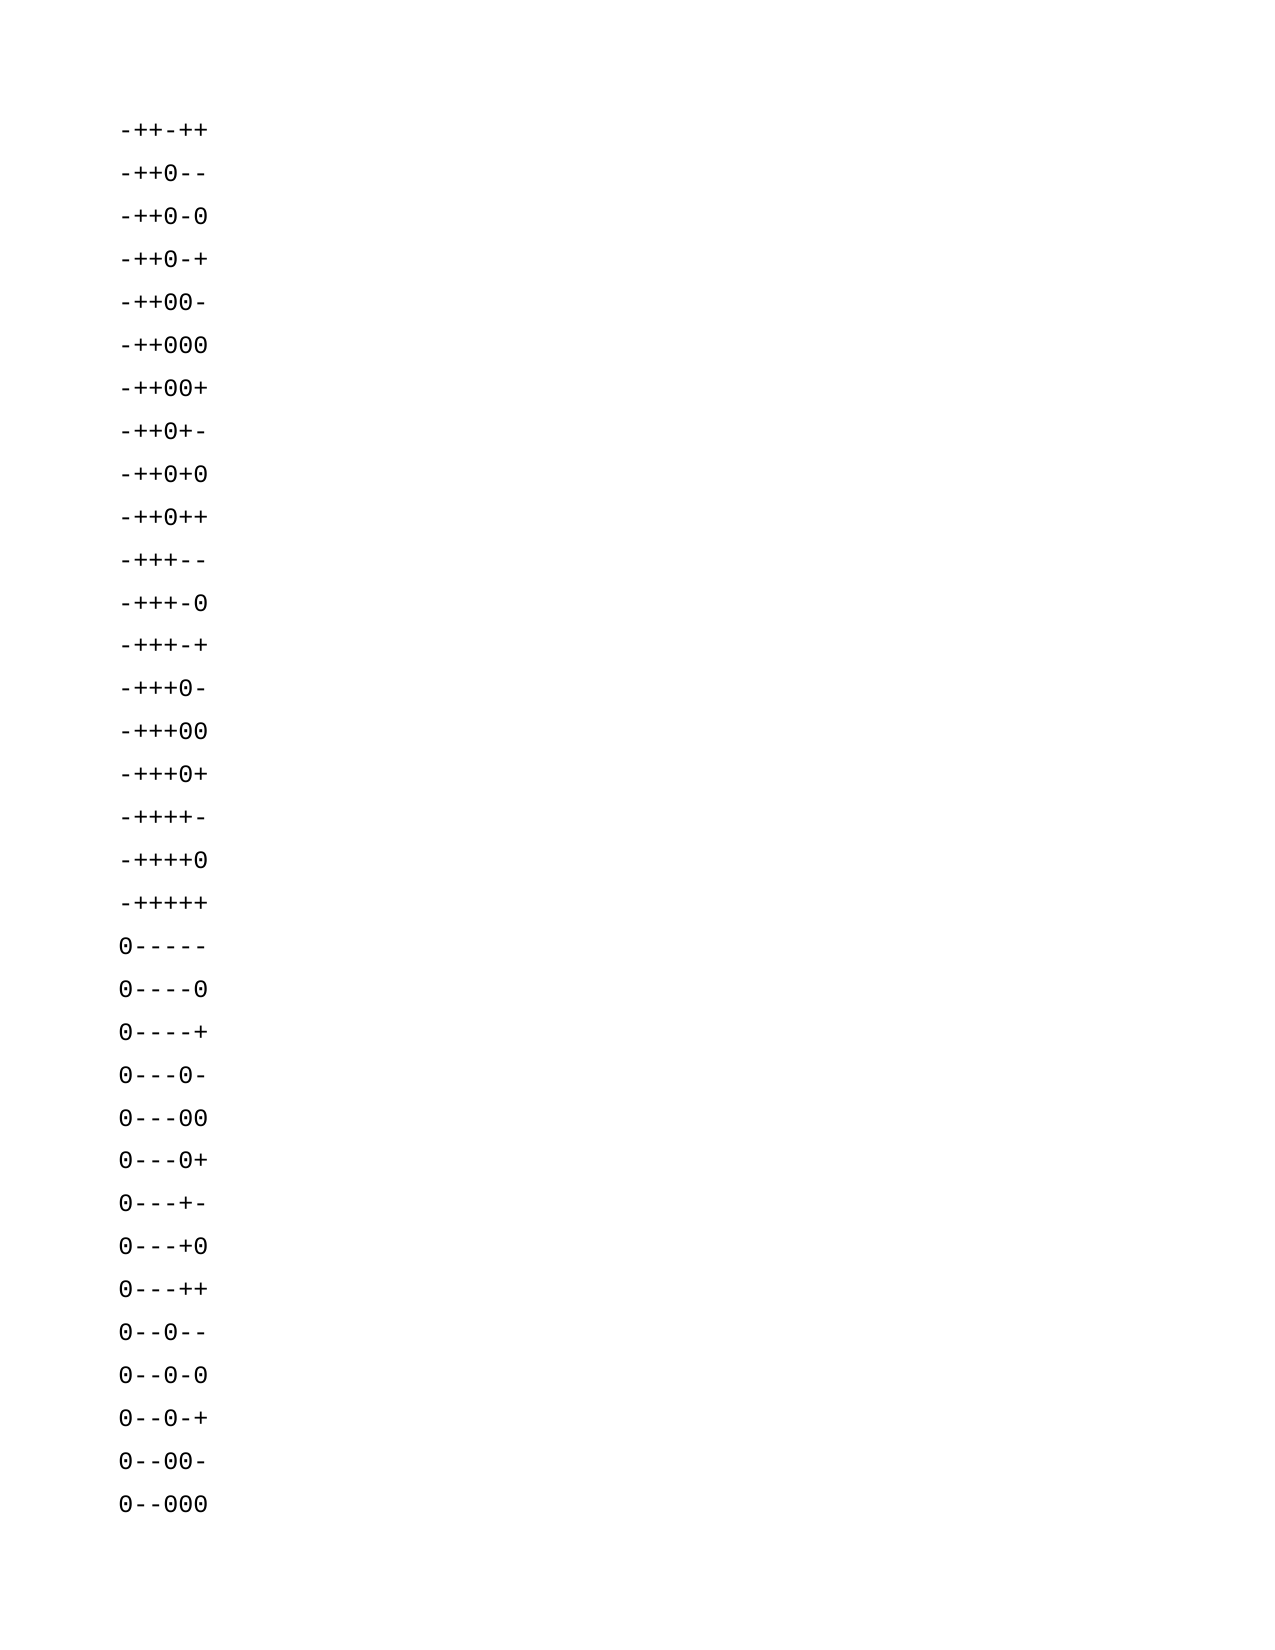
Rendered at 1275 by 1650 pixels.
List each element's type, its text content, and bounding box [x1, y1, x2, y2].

text -++00+ [118, 376, 1157, 404]
text -++0-0 [118, 204, 1157, 232]
text 0----0 [118, 976, 1157, 1005]
text -++0-- [118, 161, 1157, 189]
text -++++- [118, 805, 1157, 833]
text -++++0 [118, 848, 1157, 876]
text -++000 [118, 333, 1157, 361]
text -++0+- [118, 418, 1157, 447]
text -++0-+ [118, 247, 1157, 275]
text 0--0-0 [118, 1363, 1157, 1391]
text -++00- [118, 290, 1157, 318]
text -++-++ [118, 118, 1157, 146]
text 0---+- [118, 1191, 1157, 1219]
text -+++-- [118, 547, 1157, 576]
text -+++0- [118, 676, 1157, 704]
text 0---++ [118, 1277, 1157, 1305]
text -+++-+ [118, 633, 1157, 661]
text 0----+ [118, 1019, 1157, 1048]
text -++0+0 [118, 461, 1157, 490]
text 0----- [118, 933, 1157, 962]
text 0---0- [118, 1062, 1157, 1091]
text 0--0-+ [118, 1406, 1157, 1434]
text -++0++ [118, 504, 1157, 533]
text -+++-0 [118, 590, 1157, 618]
text 0---0+ [118, 1148, 1157, 1176]
text 0---00 [118, 1105, 1157, 1133]
text -+++++ [118, 891, 1157, 919]
text 0--00- [118, 1448, 1157, 1477]
text 0--0-- [118, 1320, 1157, 1348]
text -+++00 [118, 719, 1157, 747]
text -+++0+ [118, 762, 1157, 790]
text 0--000 [118, 1491, 1157, 1520]
text 0---+0 [118, 1234, 1157, 1262]
